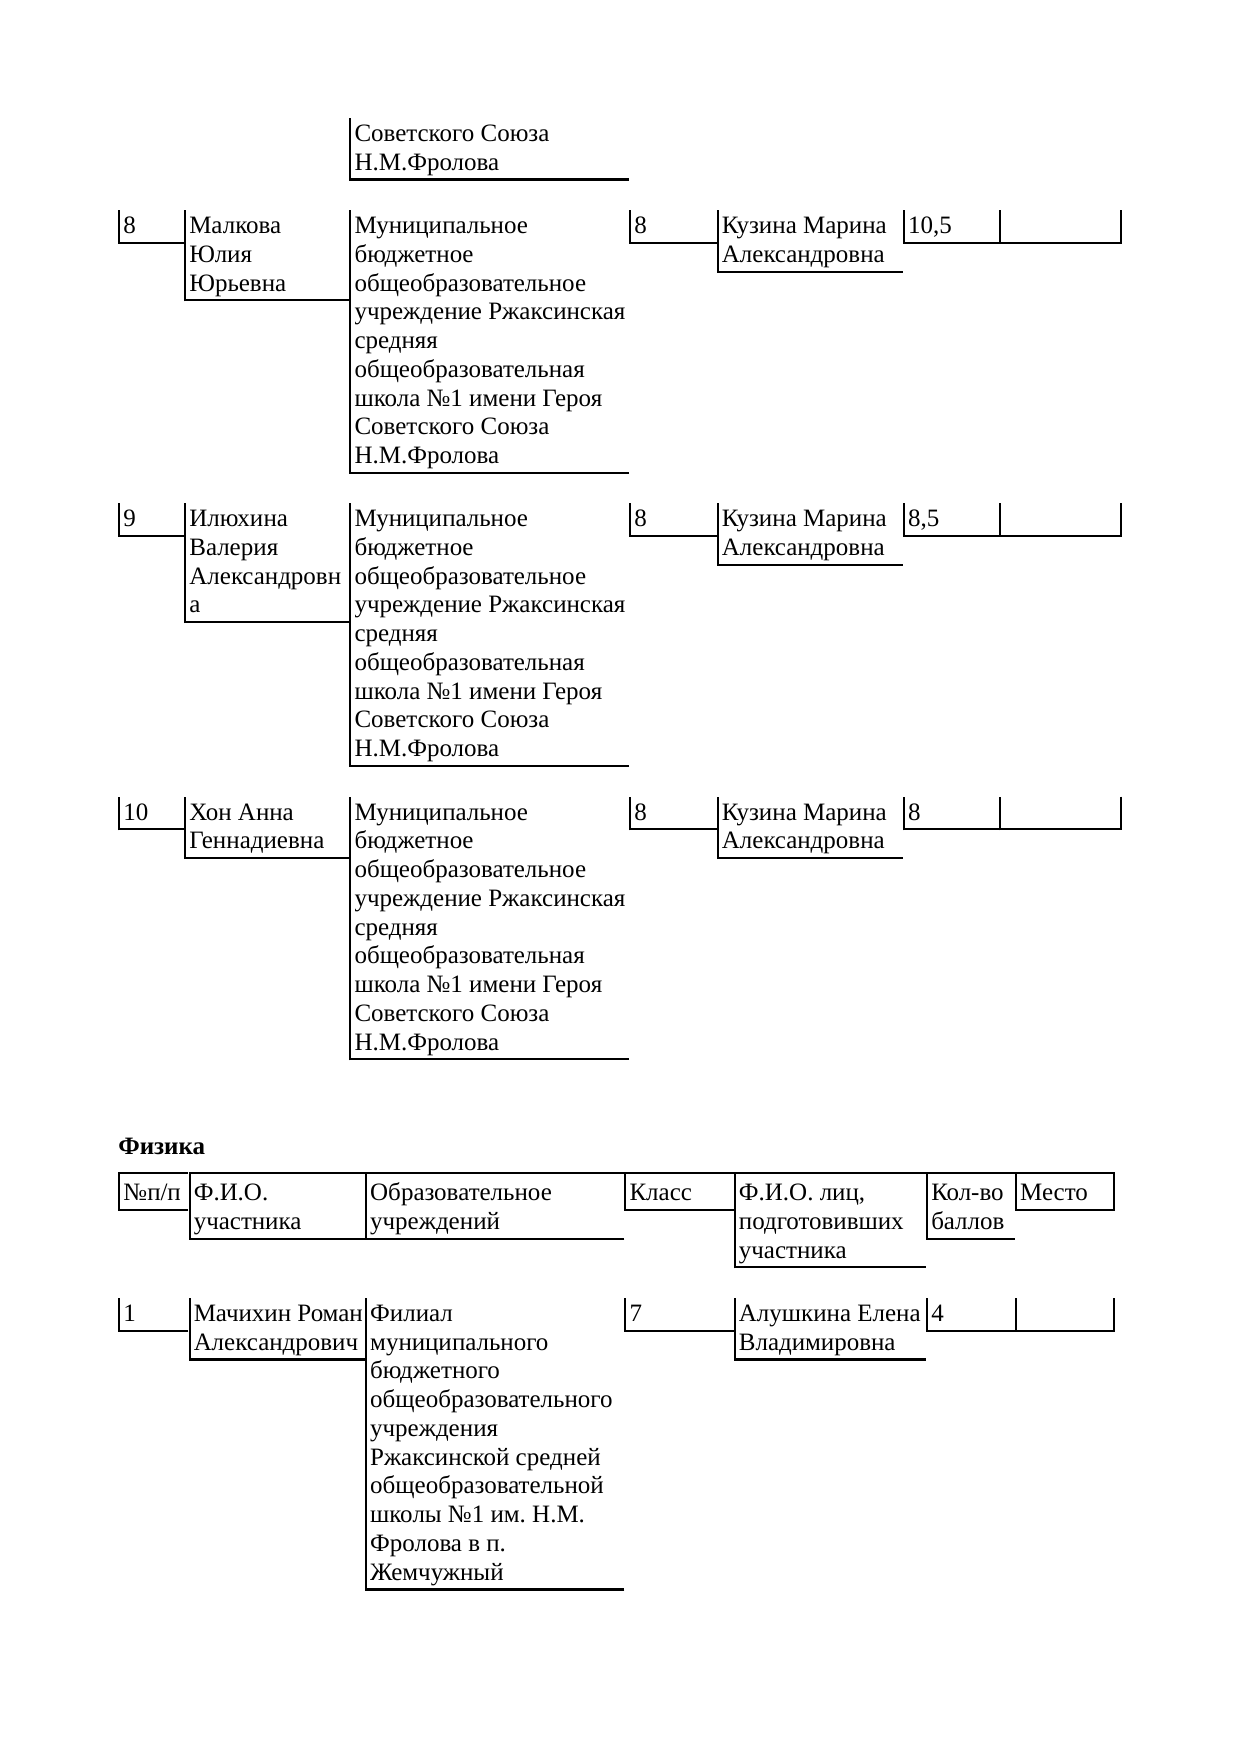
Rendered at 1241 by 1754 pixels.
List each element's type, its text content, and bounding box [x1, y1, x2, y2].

table_cell 10 [120, 797, 184, 828]
table_cell [118, 537, 184, 797]
table_cell [903, 537, 999, 797]
text Физика [118, 1131, 1122, 1160]
table_cell 10,5 [905, 210, 999, 242]
table_cell [118, 830, 184, 1090]
table_cell Алушкина Елена Владимировна [736, 1298, 926, 1358]
table_header Место [1017, 1174, 1113, 1209]
table_cell 9 [120, 503, 184, 535]
table_header Ф.И.О. участника [191, 1174, 365, 1238]
table_cell 4 [928, 1298, 1015, 1330]
table_cell [999, 830, 1122, 1090]
table_cell [1001, 503, 1120, 535]
table_cell 8 [631, 210, 717, 242]
table_cell Илюхина Валерия Александровна [186, 503, 349, 621]
table_header Ф.И.О. лиц, подготовивших участника [736, 1174, 926, 1266]
table_header Образовательное учреждений [367, 1174, 624, 1238]
table_cell Хон Анна Геннадиевна [186, 797, 349, 857]
table_cell [184, 118, 349, 210]
table_cell Кузина Марина Александровна [719, 210, 903, 271]
table_cell 8 [905, 797, 999, 828]
table_cell 8 [631, 503, 717, 535]
table_cell [717, 859, 903, 1090]
table_header №п/п [120, 1174, 188, 1209]
table_cell [349, 1060, 629, 1090]
table_cell [903, 118, 999, 210]
table_cell [999, 537, 1122, 797]
table_cell [184, 301, 349, 503]
table_header [734, 1268, 926, 1298]
table_header [189, 1240, 365, 1298]
table_header [926, 1240, 1015, 1298]
table_header Класс [626, 1174, 734, 1209]
table_cell Муниципальное бюджетное общеобразовательное учреждение Ржаксинская средняя общеобразовательная школа №1 имени Героя Советского Союза Н.М.Фролова [351, 797, 629, 1058]
table_cell [624, 1332, 734, 1620]
table_cell [184, 623, 349, 797]
table_cell Мачихин Роман Александрович [191, 1298, 365, 1358]
table_cell Муниципальное бюджетное общеобразовательное учреждение Ржаксинская средняя общеобразовательная школа №1 имени Героя Советского Союза Н.М.Фролова [351, 210, 629, 472]
table_header [118, 1211, 188, 1298]
table_cell [999, 244, 1122, 503]
table_header [624, 1211, 734, 1298]
table_cell [717, 273, 903, 503]
table_cell [999, 118, 1122, 210]
table_cell [629, 537, 717, 797]
table_cell Филиал муниципального бюджетного общеобразовательного учреждения Ржаксинской средней общеобразовательной школы №1 им. Н.М. Фролова в п. Жемчужный [367, 1298, 624, 1588]
table_cell 8 [631, 797, 717, 828]
table_cell [349, 767, 629, 797]
table_cell [189, 1361, 365, 1620]
table_cell [629, 118, 717, 210]
table_header [365, 1240, 624, 1298]
table_cell [717, 118, 903, 210]
table_cell Кузина Марина Александровна [719, 503, 903, 564]
table_cell [903, 830, 999, 1090]
table_cell [184, 859, 349, 1090]
table_cell 7 [626, 1298, 734, 1330]
table_header [1015, 1211, 1115, 1298]
table_cell [629, 244, 717, 503]
table_cell [1015, 1332, 1115, 1620]
table_cell [903, 244, 999, 503]
table_cell [629, 830, 717, 1090]
table_cell [1001, 797, 1120, 828]
table_cell Кузина Марина Александровна [719, 797, 903, 857]
table_cell [349, 181, 629, 210]
table_cell [717, 566, 903, 797]
table_cell Малкова Юлия Юрьевна [186, 210, 349, 299]
table_cell [926, 1332, 1015, 1620]
table_cell [118, 118, 184, 210]
table_cell Муниципальное бюджетное общеобразовательное учреждение Ржаксинская средняя общеобразовательная школа №1 имени Героя Советского Союза Н.М.Фролова [351, 503, 629, 765]
table_cell [349, 474, 629, 503]
table_cell 1 [120, 1298, 188, 1330]
table_cell [1001, 210, 1120, 242]
table_cell [118, 244, 184, 503]
table_cell [118, 1332, 188, 1620]
table_cell Советского Союза Н.М.Фролова [351, 118, 629, 178]
table_cell [365, 1591, 624, 1620]
table_header Кол-во баллов [928, 1174, 1015, 1238]
table_cell 8,5 [905, 503, 999, 535]
table_cell [1017, 1298, 1113, 1330]
table_cell 8 [120, 210, 184, 242]
table_cell [734, 1361, 926, 1620]
